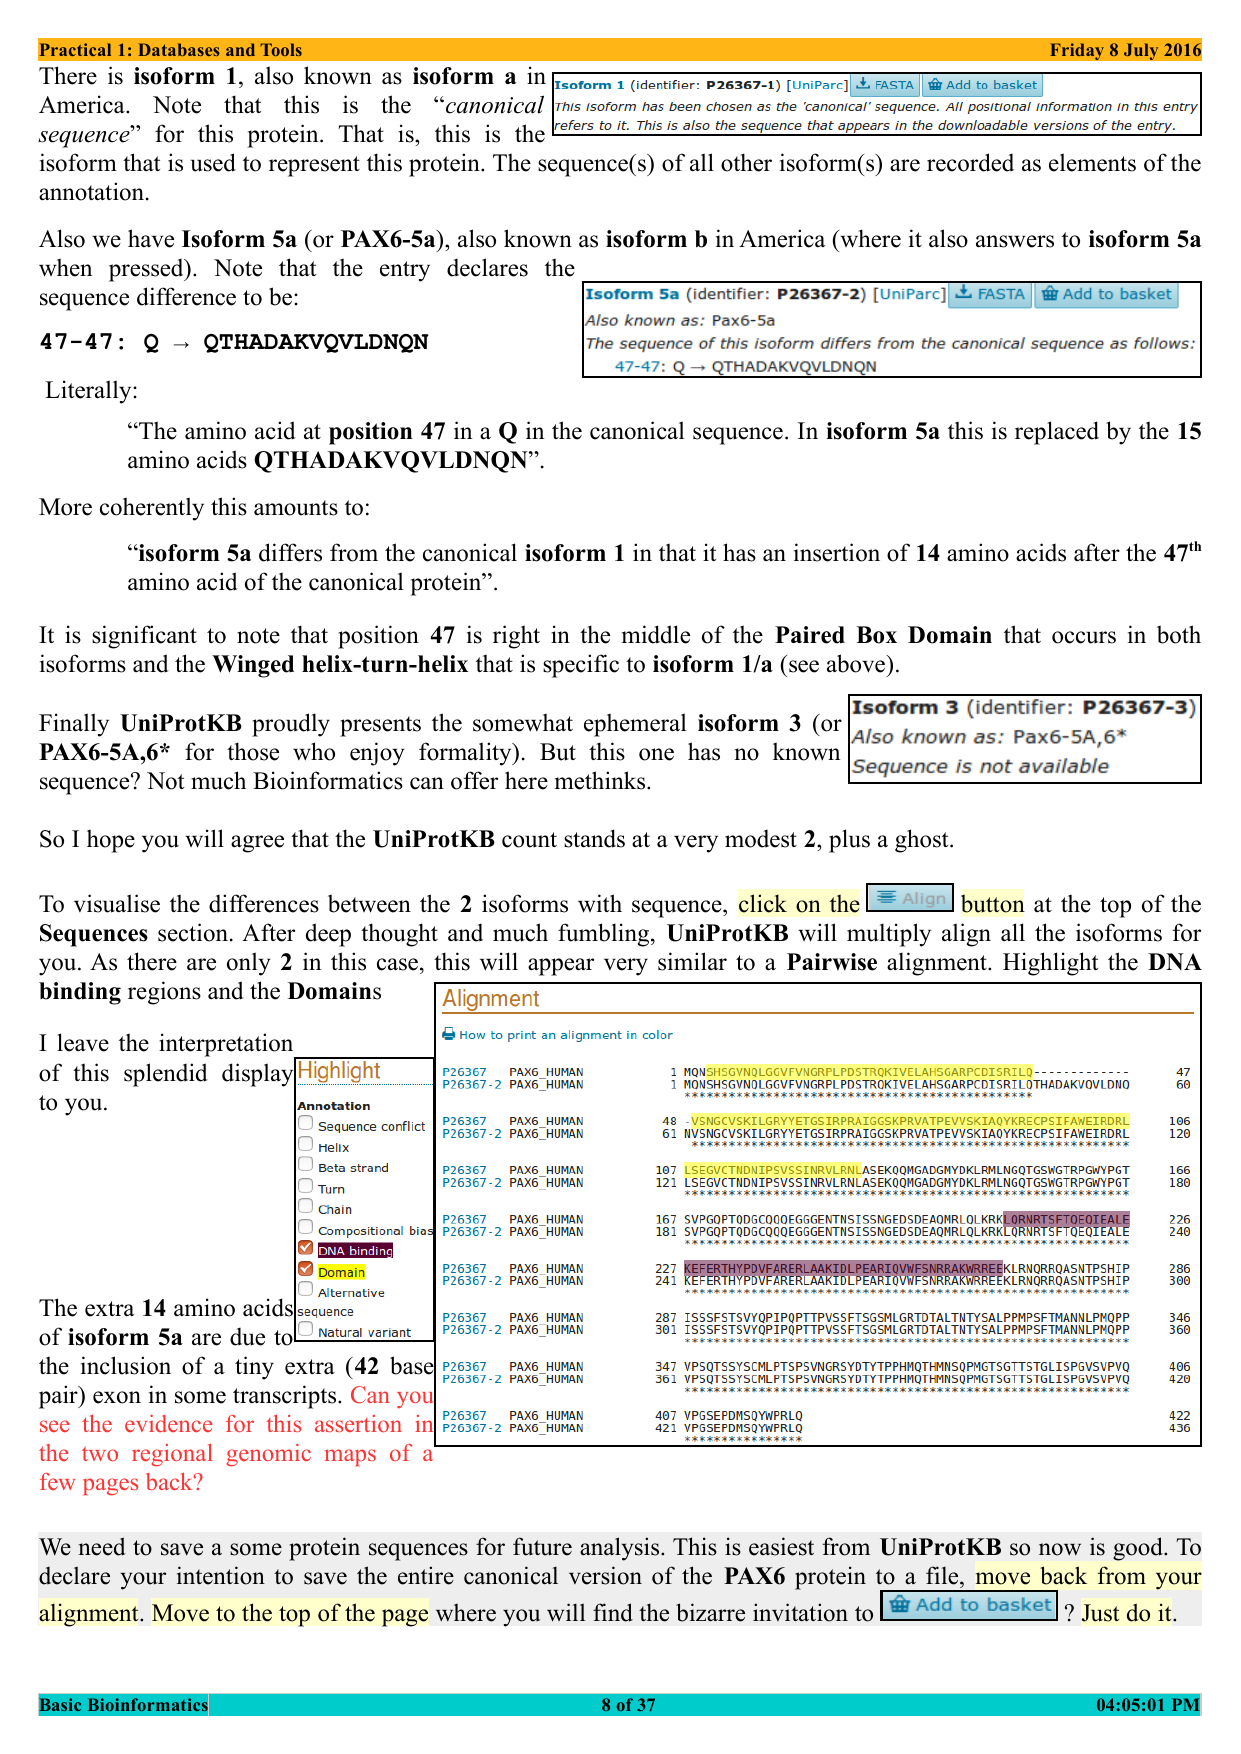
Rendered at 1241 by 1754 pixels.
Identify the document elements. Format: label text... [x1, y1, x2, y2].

text I leave the interpretation of this splendid display to you. [38, 1028, 434, 1116]
picture [850, 696, 1200, 782]
text We need to save a some protein sequences for future analysis. This is easiest from UniProtKB so now is good. To declare your intention to save the entire canonical version of the PAX6 protein to a file, move back from your alignment. Move to the top of the page where you will find the bizarre invitation to? Just do it. [38, 1532, 1202, 1626]
text Finally UniProtKB proudly presents the somewhat ephemeral isoform 3 (or PAX6-5A,6* for those who enjoy formality). But this one has no known sequence? Not much Bioinformatics can offer here methinks. [38, 695, 1202, 795]
picture [296, 1059, 433, 1340]
picture [883, 1592, 1056, 1619]
text It is significant to note that position 47 is right in the middle of the Paired Box Domain that occurs in both isoforms and the Winged helix-turn-helix that is specific to isoform 1/a (see above). [38, 620, 1202, 678]
picture [868, 885, 952, 910]
text “isoform 5a differs from the canonical isoform 1 in that it has an insertion of 14 amino acids after the 47th amino acid of the canonical protein”. [127, 538, 1202, 596]
picture [554, 74, 1200, 134]
text To visualise the differences between the 2 isoforms with sequence, click on thebutton at the top of the Sequences section. After deep thought and much fumbling, UniProtKB will multiply align all the isoforms for you. As there are only 2 in this case, this will appear very similar to a Pairwise alignment. Highlight the DNA binding regions and the Domains [38, 883, 1202, 1005]
text More coherently this amounts to: [38, 491, 1202, 520]
picture [584, 283, 1200, 376]
text There is isoform 1, also known as isoform a in America. Note that this is the “canonical sequence” for this protein. That is, this is the isoform that is used to represent this protein. The sequence(s) of all other isoform(s) are recorded as elements of the annotation. [38, 61, 1202, 206]
text So I hope you will agree that the UniProtKB count stands at a very modest 2, plus a ghost. [38, 824, 1202, 853]
picture [439, 987, 1197, 1443]
text The extra 14 amino acids of isoform 5a are due to the inclusion of a tiny extra (42 base pair) exon in some transcripts. Can you see the evidence for this assertion in the two regional genomic maps of a few pages back? [38, 1293, 1202, 1496]
text [436, 984, 1200, 1445]
text “The amino acid at position 47 in a Q in the canonical sequence. In isoform 5a this is replaced by the 15 amino acids QTHADAKVQVLDNQN”. [127, 416, 1202, 474]
text 47-47: Q → QTHADAKVQVLDNQN [38, 328, 582, 357]
text Also we have Isoform 5a (or PAX6-5a), also known as isoform b in America (where it also answers to isoform 5a when pressed). Note that the entry declares the sequence difference to be: [38, 223, 1202, 311]
text Literally: [38, 375, 1202, 404]
